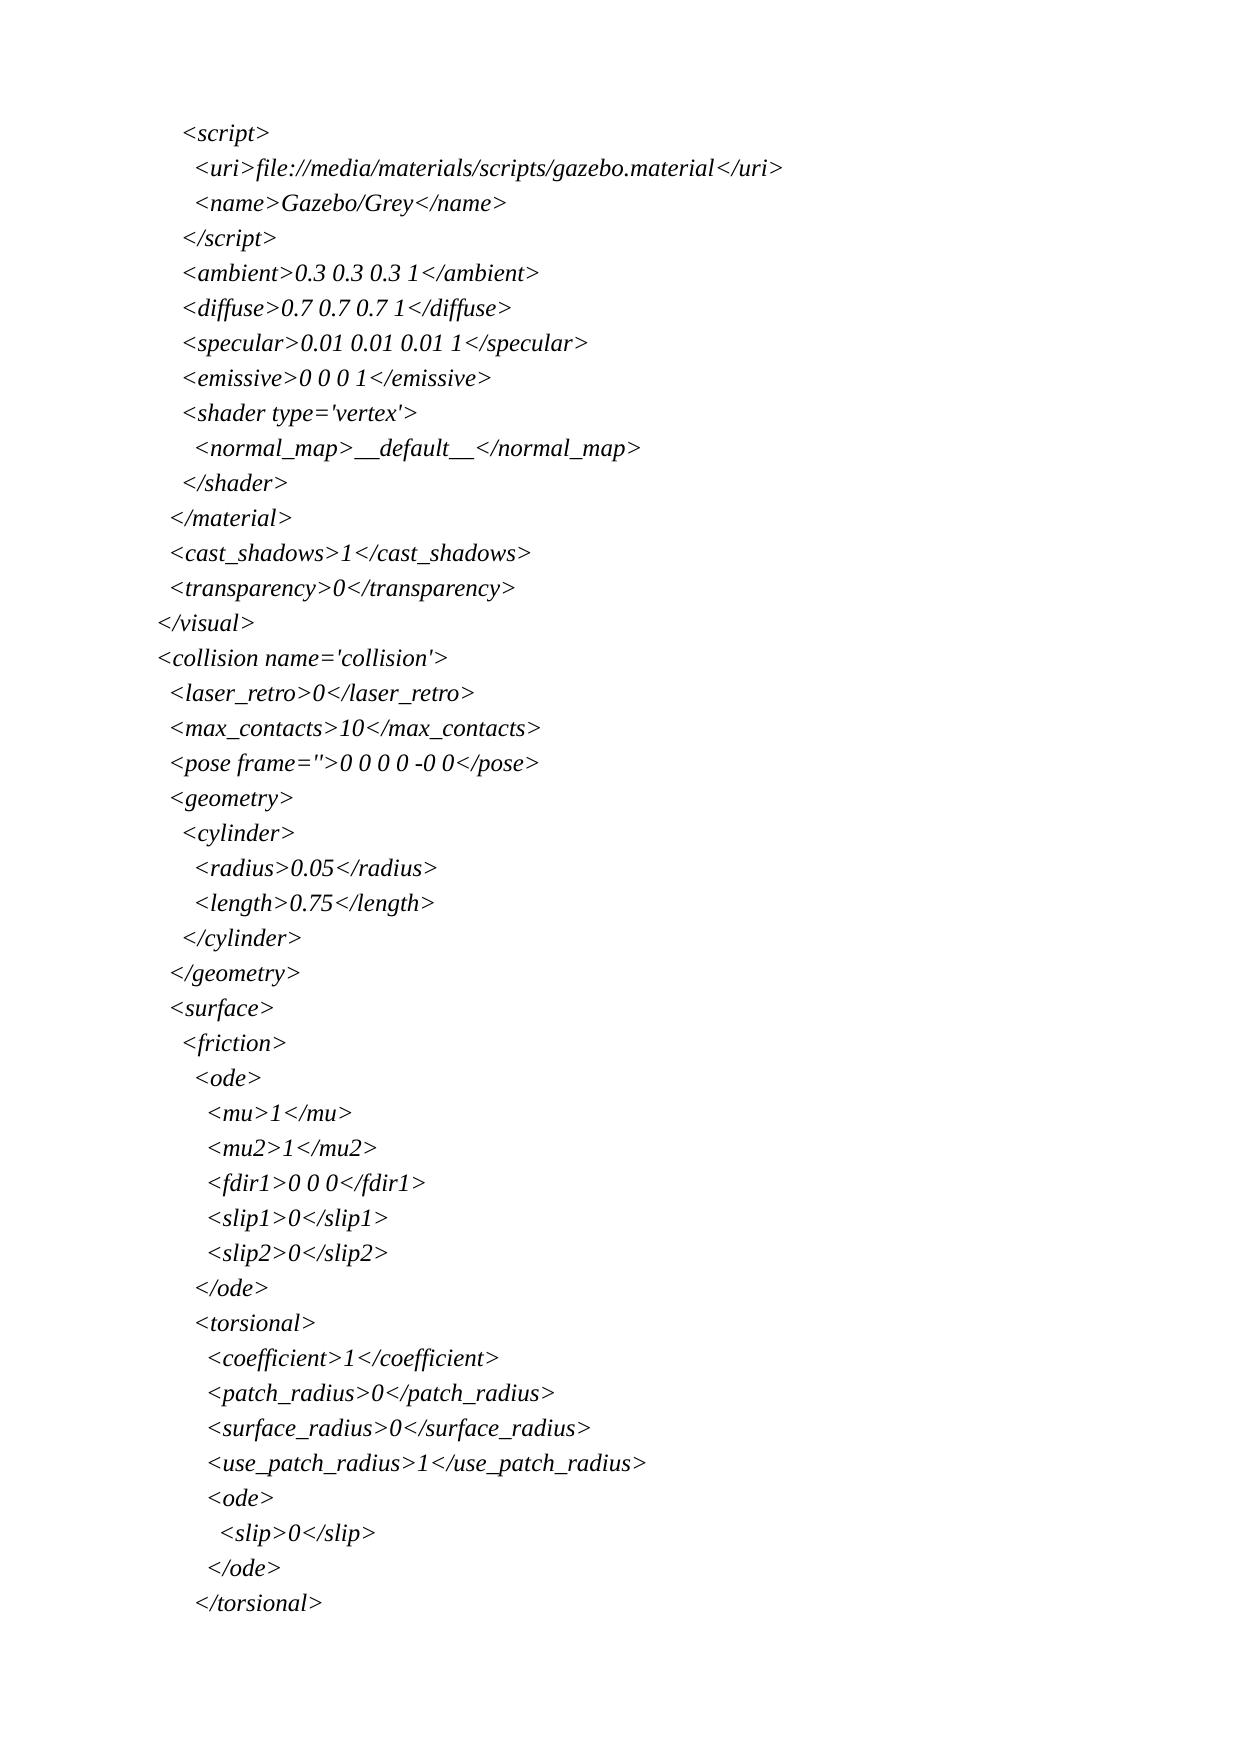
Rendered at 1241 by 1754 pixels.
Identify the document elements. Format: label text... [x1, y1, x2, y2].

text <slip2>0</slip2> [118, 1238, 1122, 1267]
text <slip>0</slip> [118, 1518, 1122, 1547]
text <radius>0.05</radius> [118, 853, 1122, 882]
text </ode> [118, 1553, 1122, 1582]
text <cylinder> [118, 818, 1122, 847]
text <normal_map>__default__</normal_map> [118, 433, 1122, 462]
text <surface_radius>0</surface_radius> [118, 1413, 1122, 1442]
text <max_contacts>10</max_contacts> [118, 713, 1122, 742]
text <slip1>0</slip1> [118, 1203, 1122, 1232]
text </script> [118, 223, 1122, 252]
text </visual> [118, 608, 1122, 637]
text <mu2>1</mu2> [118, 1133, 1122, 1162]
text </cylinder> [118, 923, 1122, 952]
text <use_patch_radius>1</use_patch_radius> [118, 1448, 1122, 1477]
text </shader> [118, 468, 1122, 497]
text <shader type='vertex'> [118, 398, 1122, 427]
text <surface> [118, 993, 1122, 1022]
text <patch_radius>0</patch_radius> [118, 1378, 1122, 1407]
text <script> [118, 118, 1122, 147]
text <diffuse>0.7 0.7 0.7 1</diffuse> [118, 293, 1122, 322]
text </torsional> [118, 1588, 1122, 1617]
text <laser_retro>0</laser_retro> [118, 678, 1122, 707]
text <ode> [118, 1483, 1122, 1512]
text </ode> [118, 1273, 1122, 1302]
text <fdir1>0 0 0</fdir1> [118, 1168, 1122, 1197]
text <length>0.75</length> [118, 888, 1122, 917]
text <transparency>0</transparency> [118, 573, 1122, 602]
text <mu>1</mu> [118, 1098, 1122, 1127]
text <ode> [118, 1063, 1122, 1092]
text </geometry> [118, 958, 1122, 987]
text <friction> [118, 1028, 1122, 1057]
text <specular>0.01 0.01 0.01 1</specular> [118, 328, 1122, 357]
text </material> [118, 503, 1122, 532]
text <uri>file://media/materials/scripts/gazebo.material</uri> [118, 153, 1122, 182]
text <name>Gazebo/Grey</name> [118, 188, 1122, 217]
text <collision name='collision'> [118, 643, 1122, 672]
text <torsional> [118, 1308, 1122, 1337]
text <coefficient>1</coefficient> [118, 1343, 1122, 1372]
text <emissive>0 0 0 1</emissive> [118, 363, 1122, 392]
text <geometry> [118, 783, 1122, 812]
text <cast_shadows>1</cast_shadows> [118, 538, 1122, 567]
text <ambient>0.3 0.3 0.3 1</ambient> [118, 258, 1122, 287]
text <pose frame=''>0 0 0 0 -0 0</pose> [118, 748, 1122, 777]
